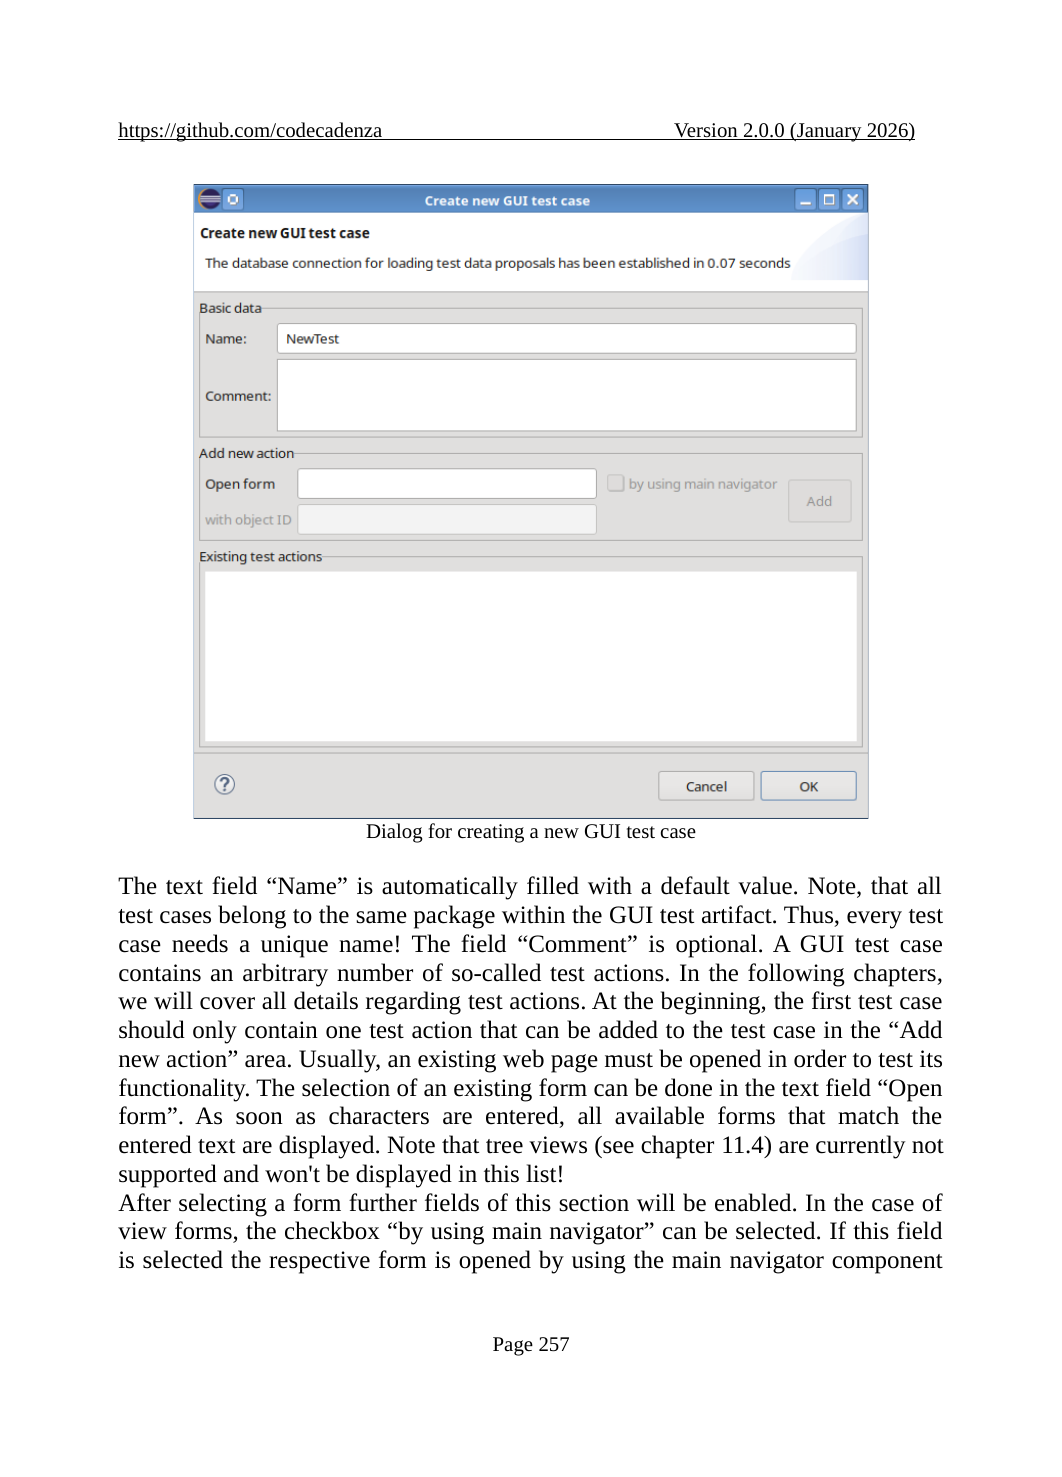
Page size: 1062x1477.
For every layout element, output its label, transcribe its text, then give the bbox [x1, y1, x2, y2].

text The text field “Name” is automatically filled with a default value. Note, that all test cases belong to the same package within the GUI test artifact. Thus, every test case needs a unique name! The field “Comment” is optional. A GUI test case contains an arbitrary number of so-called test actions. In the following chapters, we will cover all details regarding test actions. At the beginning, the first test case should only contain one test action that can be added to the test case in the “Add new action” area. Usually, an existing web page must be opened in order to test its functionality. The selection of an existing form can be done in the text field “Open form”. As soon as characters are entered, all available forms that match the entered text are displayed. Note that tree views (see chapter 11.4) are currently not supported and won't be displayed in this list! [118, 871, 944, 1188]
picture [193, 184, 869, 819]
text Dialog for creating a new GUI test case [193, 819, 868, 843]
text After selecting a form further fields of this section will be enabled. In the case of view forms, the checkbox “by using main navigator” can be selected. If this field is selected the respective form is opened by using the main navigator component [118, 1188, 944, 1274]
